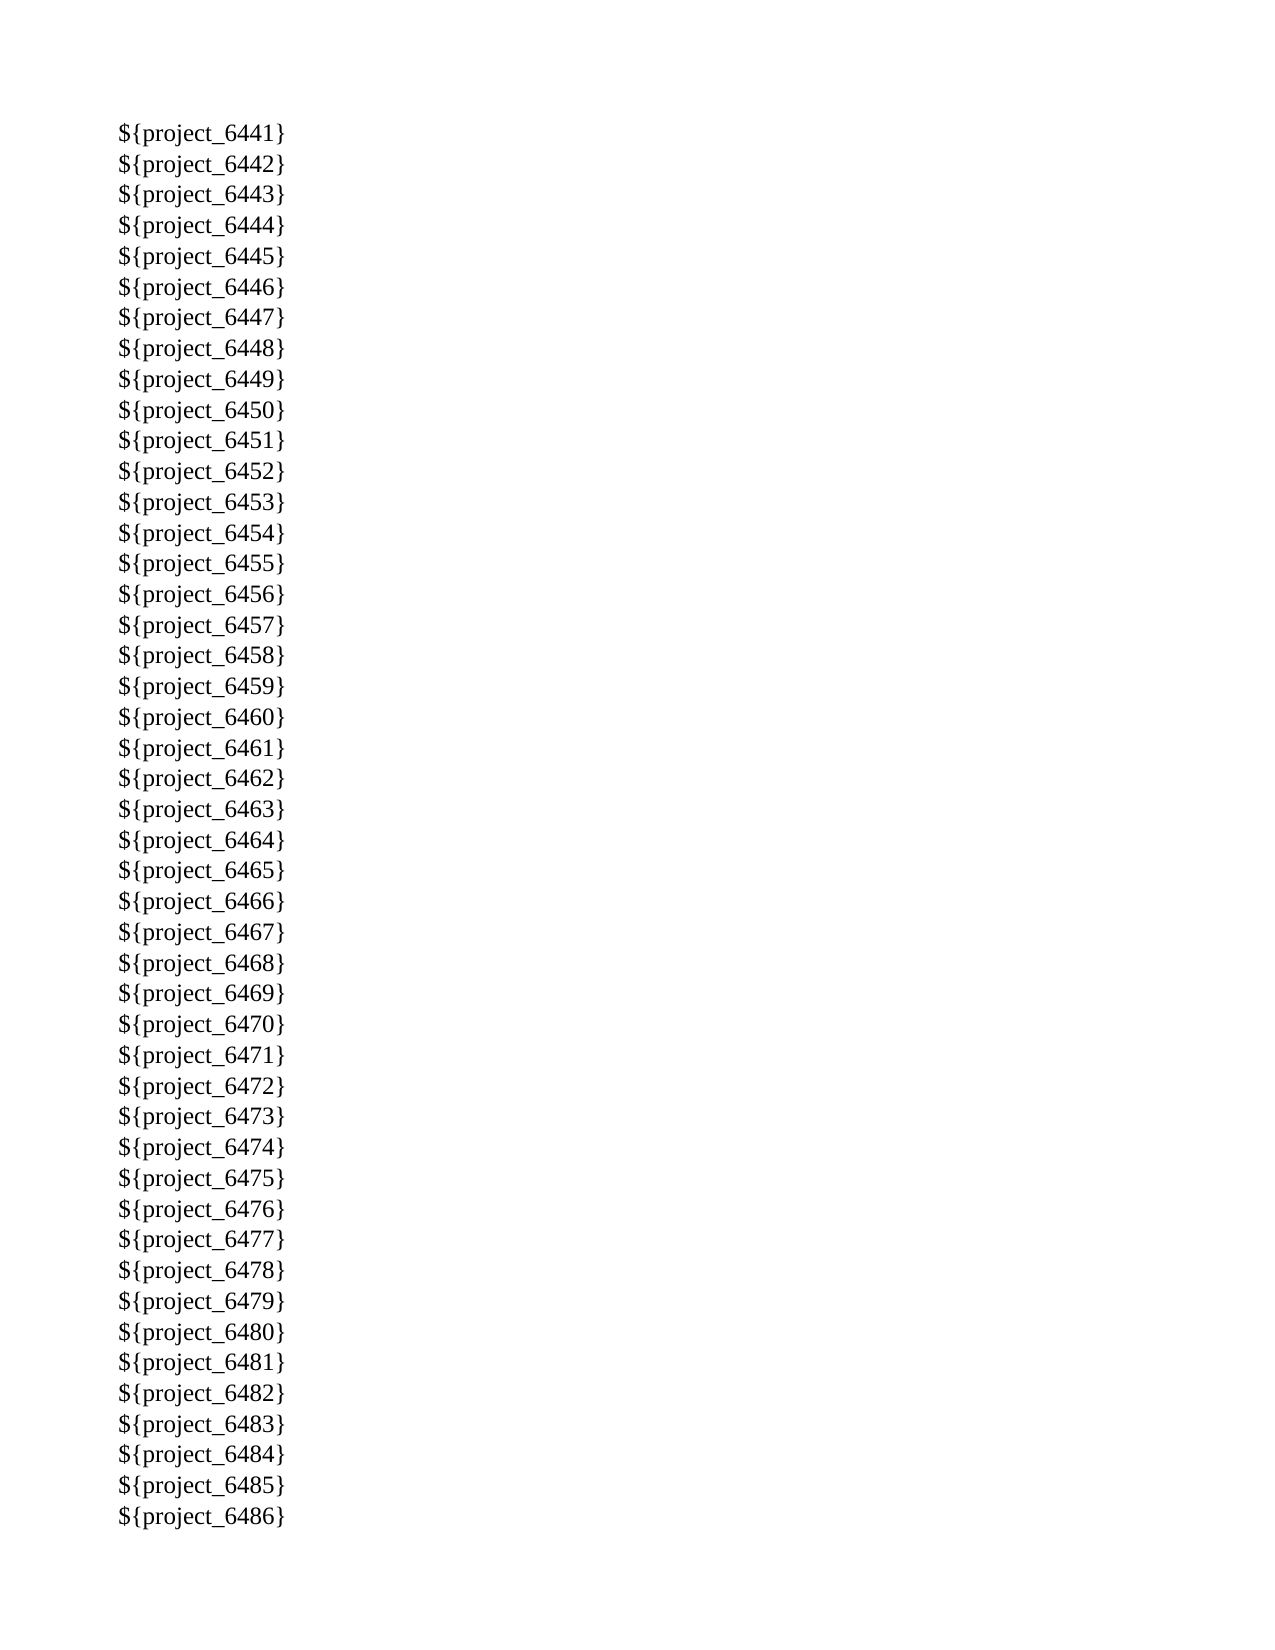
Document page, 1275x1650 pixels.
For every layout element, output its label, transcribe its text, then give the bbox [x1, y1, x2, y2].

text ${project_6463} [118, 794, 1157, 823]
text ${project_6471} [118, 1040, 1157, 1069]
text ${project_6484} [118, 1439, 1157, 1468]
text ${project_6474} [118, 1132, 1157, 1161]
text ${project_6485} [118, 1470, 1157, 1499]
text ${project_6446} [118, 272, 1157, 301]
text ${project_6466} [118, 886, 1157, 915]
text ${project_6469} [118, 978, 1157, 1007]
text ${project_6476} [118, 1194, 1157, 1222]
text ${project_6472} [118, 1071, 1157, 1099]
text ${project_6461} [118, 733, 1157, 761]
text ${project_6455} [118, 548, 1157, 577]
text ${project_6443} [118, 179, 1157, 208]
text ${project_6449} [118, 364, 1157, 393]
text ${project_6441} [118, 118, 1157, 147]
text ${project_6462} [118, 763, 1157, 792]
text ${project_6456} [118, 579, 1157, 608]
text ${project_6464} [118, 825, 1157, 854]
text ${project_6480} [118, 1317, 1157, 1345]
text ${project_6481} [118, 1347, 1157, 1376]
text ${project_6444} [118, 210, 1157, 239]
text ${project_6453} [118, 487, 1157, 516]
text ${project_6458} [118, 641, 1157, 669]
text ${project_6465} [118, 856, 1157, 884]
text ${project_6477} [118, 1224, 1157, 1253]
text ${project_6447} [118, 302, 1157, 331]
text ${project_6451} [118, 425, 1157, 454]
text ${project_6442} [118, 149, 1157, 178]
text ${project_6445} [118, 241, 1157, 270]
text ${project_6478} [118, 1255, 1157, 1284]
text ${project_6452} [118, 456, 1157, 485]
text ${project_6479} [118, 1286, 1157, 1314]
text ${project_6483} [118, 1409, 1157, 1437]
text ${project_6450} [118, 395, 1157, 423]
text ${project_6448} [118, 333, 1157, 362]
text ${project_6473} [118, 1101, 1157, 1130]
text ${project_6459} [118, 671, 1157, 700]
text ${project_6457} [118, 610, 1157, 638]
text ${project_6475} [118, 1163, 1157, 1192]
text ${project_6460} [118, 702, 1157, 731]
text ${project_6468} [118, 948, 1157, 977]
text ${project_6482} [118, 1378, 1157, 1407]
text ${project_6486} [118, 1501, 1157, 1530]
text ${project_6454} [118, 518, 1157, 546]
text ${project_6470} [118, 1009, 1157, 1038]
text ${project_6467} [118, 917, 1157, 946]
